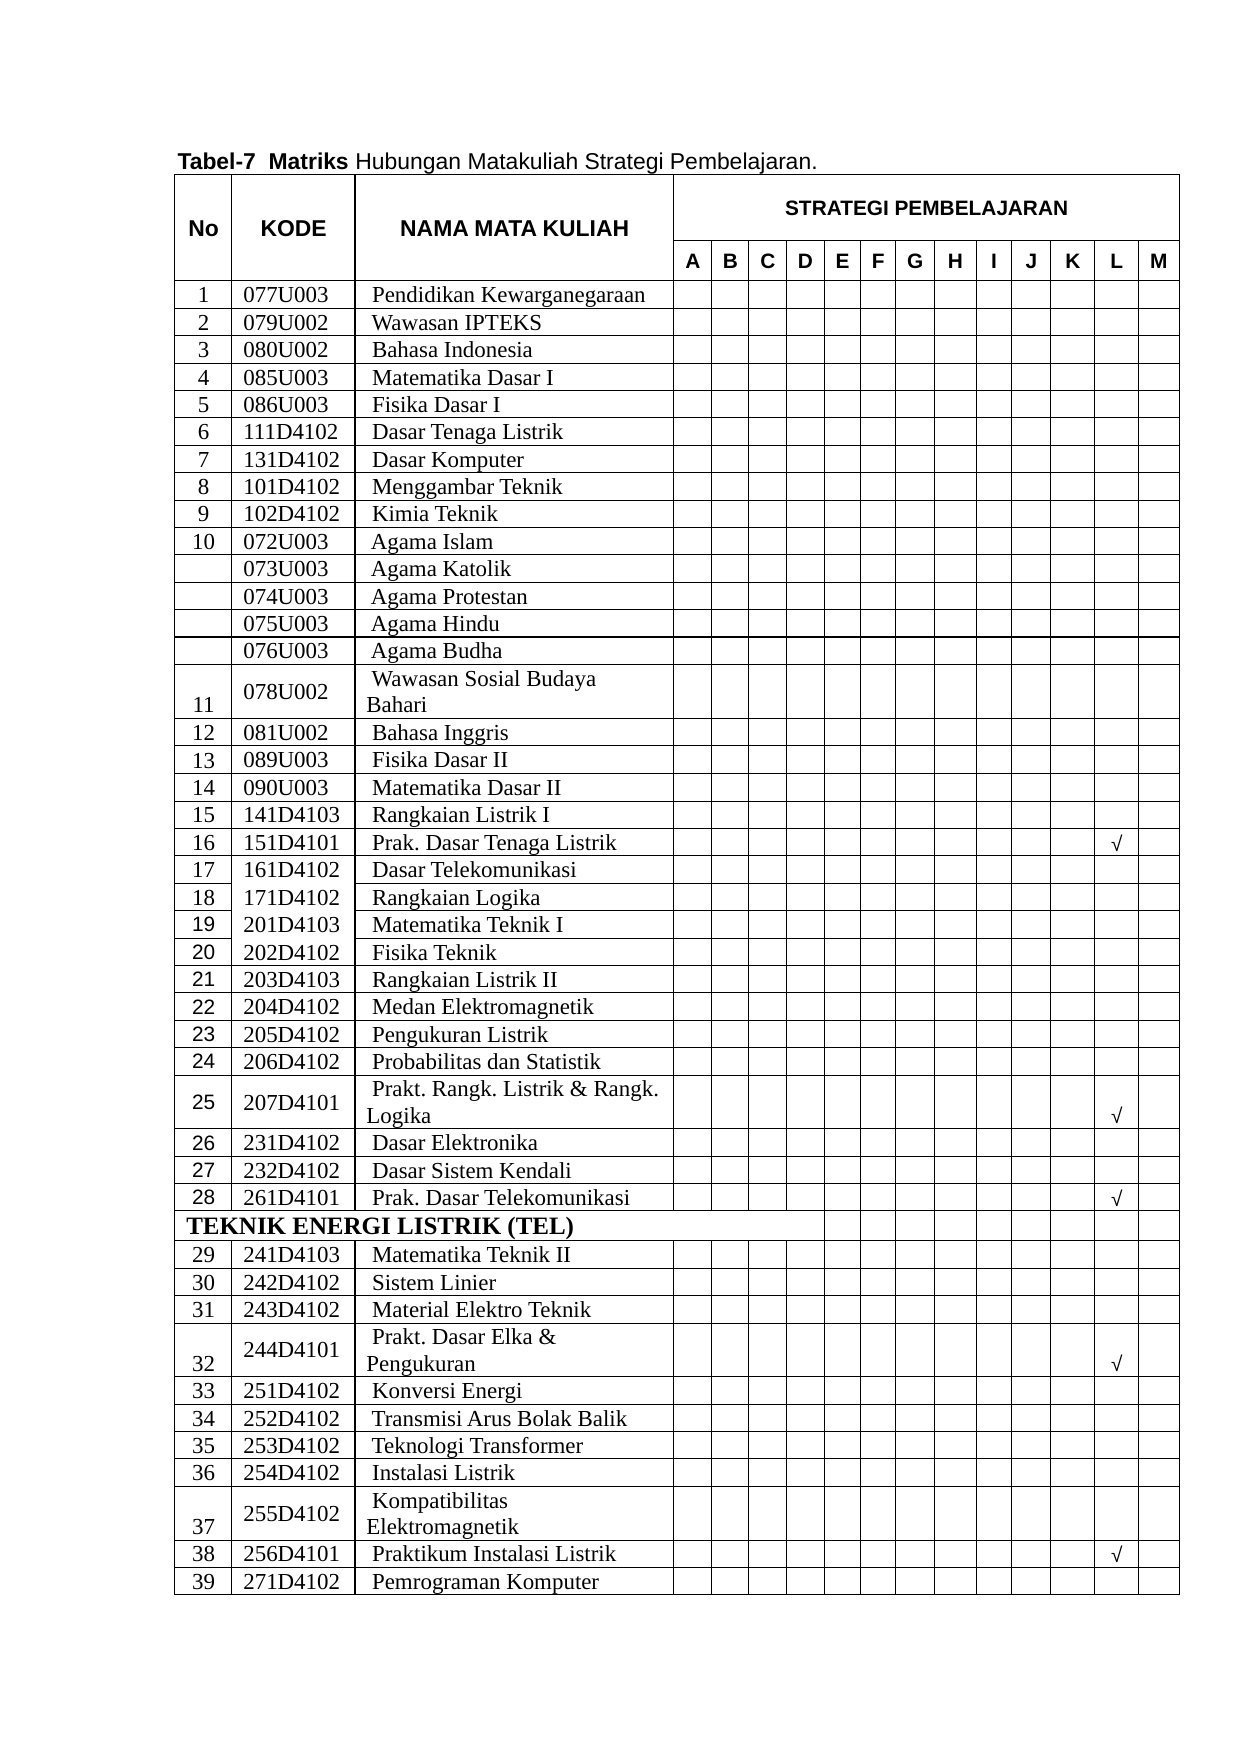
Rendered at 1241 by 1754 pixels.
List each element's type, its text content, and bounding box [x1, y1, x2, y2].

table_cell [1051, 281, 1094, 308]
table_cell [1012, 966, 1050, 992]
table_cell [674, 746, 711, 773]
table_cell [1051, 774, 1094, 801]
table_cell [896, 1157, 934, 1183]
table_cell Dasar Komputer [356, 446, 673, 472]
table_cell [896, 1129, 934, 1156]
table_cell [935, 1405, 976, 1431]
table_cell [1139, 281, 1179, 308]
table_cell [977, 391, 1011, 417]
table_cell [1012, 364, 1050, 390]
table_cell [1051, 391, 1094, 417]
table_cell [977, 1405, 1011, 1431]
table_cell [1139, 1459, 1179, 1486]
table_cell [787, 665, 824, 718]
table_cell [1139, 856, 1179, 883]
table_cell 25 [175, 1076, 231, 1128]
table_cell Probabilitas dan Statistik [356, 1048, 673, 1074]
table_cell [977, 1296, 1011, 1322]
table_cell [749, 1157, 786, 1183]
table_cell [896, 665, 934, 718]
table_cell [1051, 473, 1094, 499]
table_cell [1139, 1211, 1179, 1240]
table_cell 27 [175, 1157, 231, 1183]
table_cell F [861, 241, 895, 280]
table_cell 2 [175, 309, 231, 335]
table_cell [175, 583, 231, 609]
table_cell [977, 1487, 1011, 1539]
table_cell [749, 281, 786, 308]
table_cell [1095, 746, 1138, 773]
table_cell [977, 939, 1011, 965]
table_cell [935, 1048, 976, 1074]
table_cell [977, 528, 1011, 554]
table_cell [749, 583, 786, 609]
table_cell [1095, 939, 1138, 965]
table_cell [787, 911, 824, 937]
table_cell [749, 939, 786, 965]
table_cell Teknologi Transformer [356, 1432, 673, 1458]
table_cell 232D4102 [232, 1157, 354, 1183]
table_cell [1139, 719, 1179, 745]
table_cell [861, 528, 895, 554]
table_cell [1139, 1129, 1179, 1156]
table_cell [935, 364, 976, 390]
table_cell [1095, 281, 1138, 308]
table_cell 32 [175, 1324, 231, 1376]
table_cell [674, 446, 711, 472]
table_cell [787, 1157, 824, 1183]
table_cell [977, 1324, 1011, 1376]
table_cell [1095, 364, 1138, 390]
table_cell [1095, 911, 1138, 937]
table_cell [896, 911, 934, 937]
table_cell [825, 336, 860, 362]
table_cell 271D4102 [232, 1568, 354, 1594]
table_cell [861, 364, 895, 390]
table_cell [1051, 1129, 1094, 1156]
table_cell [712, 911, 748, 937]
table_cell [1051, 1405, 1094, 1431]
table_cell [825, 1568, 860, 1594]
table_cell [1095, 473, 1138, 499]
table_cell [977, 1541, 1011, 1567]
table_cell [977, 583, 1011, 609]
table_cell 39 [175, 1568, 231, 1594]
table_cell [1095, 802, 1138, 828]
table_cell [896, 418, 934, 445]
table_cell [712, 1129, 748, 1156]
table_cell Kimia Teknik [356, 501, 673, 527]
table_cell [749, 1076, 786, 1128]
table_cell 16 [175, 829, 231, 855]
table_cell [977, 364, 1011, 390]
table_cell [1012, 1129, 1050, 1156]
table_cell [1051, 1377, 1094, 1403]
table_cell [712, 802, 748, 828]
table_cell [1139, 528, 1179, 554]
table_cell [1139, 829, 1179, 855]
table_cell [1139, 1541, 1179, 1567]
table_cell [712, 1459, 748, 1486]
table_cell [825, 856, 860, 883]
table_cell [749, 829, 786, 855]
table_cell [712, 1269, 748, 1295]
table_cell Rangkaian Logika [356, 884, 673, 910]
table_cell [787, 1541, 824, 1567]
table_cell [787, 1377, 824, 1403]
table_cell Praktikum Instalasi Listrik [356, 1541, 673, 1567]
table_cell 30 [175, 1269, 231, 1295]
table_cell 086U003 [232, 391, 354, 417]
table_cell [1095, 1432, 1138, 1458]
table_cell [787, 774, 824, 801]
table_cell [977, 665, 1011, 718]
table_cell 244D4101 [232, 1324, 354, 1376]
table_cell [935, 939, 976, 965]
table_cell [1012, 1568, 1050, 1594]
table_cell [977, 309, 1011, 335]
table_cell [861, 610, 895, 636]
table_cell [787, 1324, 824, 1376]
table_cell [787, 939, 824, 965]
table_cell [935, 336, 976, 362]
table_cell [896, 638, 934, 664]
table_cell [1051, 638, 1094, 664]
table_cell √ [1095, 1324, 1138, 1376]
table_cell [825, 391, 860, 417]
table_cell [749, 391, 786, 417]
table_cell Agama Islam [356, 528, 673, 554]
table_cell [1095, 1296, 1138, 1322]
table_cell Transmisi Arus Bolak Balik [356, 1405, 673, 1431]
table_cell [935, 884, 976, 910]
table_cell [749, 911, 786, 937]
table_cell [1051, 1021, 1094, 1047]
table_cell [674, 884, 711, 910]
table_cell [861, 1459, 895, 1486]
table_cell [896, 1269, 934, 1295]
table_cell 37 [175, 1487, 231, 1539]
table_cell [1095, 1157, 1138, 1183]
table_cell Pendidikan Kewarganegaraan [356, 281, 673, 308]
table_cell [712, 774, 748, 801]
table_cell [861, 309, 895, 335]
table_cell [1051, 746, 1094, 773]
table_cell [935, 610, 976, 636]
table_cell [712, 1021, 748, 1047]
table_cell Pengukuran Listrik [356, 1021, 673, 1047]
table_cell 9 [175, 501, 231, 527]
table_cell [1012, 993, 1050, 1020]
table_cell [1012, 1459, 1050, 1486]
table_cell [935, 555, 976, 582]
table_cell [674, 719, 711, 745]
table_cell [896, 473, 934, 499]
table_cell [977, 911, 1011, 937]
table_cell Menggambar Teknik [356, 473, 673, 499]
table_cell 6 [175, 418, 231, 445]
table_cell [712, 1048, 748, 1074]
table_cell [1095, 446, 1138, 472]
table_cell [1095, 665, 1138, 718]
table_cell [1095, 719, 1138, 745]
table_cell [749, 665, 786, 718]
table_cell [1012, 281, 1050, 308]
table_cell [712, 1184, 748, 1210]
table_cell [1051, 884, 1094, 910]
table_cell [861, 1296, 895, 1322]
table_cell Agama Budha [356, 638, 673, 664]
table_cell [749, 1377, 786, 1403]
table_cell [749, 1568, 786, 1594]
table_cell [935, 1241, 976, 1268]
table_cell [825, 473, 860, 499]
table_cell 075U003 [232, 610, 354, 636]
table_cell [977, 1568, 1011, 1594]
table_cell [1139, 555, 1179, 582]
table_cell [787, 1296, 824, 1322]
table_cell [896, 1432, 934, 1458]
table_cell [977, 746, 1011, 773]
table_cell Matematika Dasar II [356, 774, 673, 801]
table_cell [861, 1541, 895, 1567]
table_cell [674, 1157, 711, 1183]
table_cell [861, 1324, 895, 1376]
table_cell [712, 610, 748, 636]
table_cell [1095, 1459, 1138, 1486]
table_cell [787, 638, 824, 664]
table_cell [935, 309, 976, 335]
table_cell [896, 1184, 934, 1210]
table_cell Prak. Dasar Tenaga Listrik [356, 829, 673, 855]
table_cell [1012, 1076, 1050, 1128]
table_cell [1095, 1241, 1138, 1268]
table_cell [1012, 802, 1050, 828]
table_cell [1139, 336, 1179, 362]
table_cell [825, 583, 860, 609]
table_cell [825, 719, 860, 745]
table_cell [1051, 1241, 1094, 1268]
table_cell [896, 746, 934, 773]
table_cell [787, 829, 824, 855]
table_cell [1139, 1296, 1179, 1322]
table_cell [1012, 309, 1050, 335]
table_cell [825, 802, 860, 828]
table_cell [896, 1377, 934, 1403]
table_header KODE [232, 175, 354, 280]
table_cell [1012, 1211, 1050, 1240]
table_cell [977, 1432, 1011, 1458]
table_cell 111D4102 [232, 418, 354, 445]
table_cell 205D4102 [232, 1021, 354, 1047]
table_cell 242D4102 [232, 1269, 354, 1295]
table_cell [712, 884, 748, 910]
table_cell [712, 528, 748, 554]
table_cell [749, 966, 786, 992]
table_cell [1012, 829, 1050, 855]
table_cell 078U002 [232, 665, 354, 718]
table_cell [1139, 391, 1179, 417]
table_cell [712, 1076, 748, 1128]
table_cell [712, 829, 748, 855]
table_cell [787, 610, 824, 636]
table_cell 22 [175, 993, 231, 1020]
table_cell [749, 418, 786, 445]
table_cell [712, 418, 748, 445]
table_cell [825, 1377, 860, 1403]
table_cell [861, 939, 895, 965]
table_cell [674, 1405, 711, 1431]
table_cell [1051, 719, 1094, 745]
table_cell [674, 966, 711, 992]
table_cell [1095, 336, 1138, 362]
table_cell [712, 665, 748, 718]
table_cell [935, 966, 976, 992]
table_cell [1051, 802, 1094, 828]
table_cell [935, 1269, 976, 1295]
table_cell [787, 719, 824, 745]
table_cell 243D4102 [232, 1296, 354, 1322]
table_cell [935, 1157, 976, 1183]
text Tabel-7 Matriks Hubungan Matakuliah Strategi Pembelajaran. [177, 148, 1122, 174]
table_cell [175, 555, 231, 582]
table_cell [787, 1432, 824, 1458]
table_cell [1051, 364, 1094, 390]
table_cell [712, 993, 748, 1020]
table_cell [896, 1324, 934, 1376]
table_cell [977, 1377, 1011, 1403]
table_cell A [674, 241, 711, 280]
table_cell [977, 856, 1011, 883]
table_cell [1095, 1211, 1138, 1240]
table_cell 206D4102 [232, 1048, 354, 1074]
table_cell [674, 364, 711, 390]
table_cell 102D4102 [232, 501, 354, 527]
table_cell 31 [175, 1296, 231, 1322]
table_cell [1012, 583, 1050, 609]
table_cell [1051, 610, 1094, 636]
table_cell [935, 1076, 976, 1128]
table_cell [674, 555, 711, 582]
table_cell 171D4102 [232, 883, 354, 910]
table_cell 207D4101 [232, 1076, 354, 1128]
table_cell [977, 719, 1011, 745]
table_cell 254D4102 [232, 1459, 354, 1486]
table_cell [861, 1048, 895, 1074]
table_cell [1139, 610, 1179, 636]
table_cell D [787, 241, 824, 280]
table_cell [1012, 884, 1050, 910]
table_cell [896, 1487, 934, 1539]
table_cell 24 [175, 1048, 231, 1074]
table_cell [1139, 1568, 1179, 1594]
table_cell [896, 829, 934, 855]
table_cell [935, 1021, 976, 1047]
table_cell [1139, 1432, 1179, 1458]
table_cell [1139, 1377, 1179, 1403]
table_cell K [1051, 241, 1094, 280]
table_cell [674, 1076, 711, 1128]
table_cell [1051, 1568, 1094, 1594]
table_cell [1139, 583, 1179, 609]
table_cell [825, 610, 860, 636]
table_cell [935, 1459, 976, 1486]
table_cell [861, 1129, 895, 1156]
table_cell Fisika Teknik [356, 939, 673, 965]
table_cell [896, 856, 934, 883]
table_cell [896, 281, 934, 308]
table_cell [1095, 309, 1138, 335]
table_cell [674, 856, 711, 883]
table_cell Kompatibilitas Elektromagnetik [356, 1487, 673, 1539]
table_cell [896, 1541, 934, 1567]
table_cell [1012, 911, 1050, 937]
table_cell [787, 418, 824, 445]
table_cell [674, 911, 711, 937]
table_cell [749, 774, 786, 801]
table_cell Agama Katolik [356, 555, 673, 582]
table_cell [749, 610, 786, 636]
table_cell [1051, 1296, 1094, 1322]
table_cell √ [1095, 1541, 1138, 1567]
table_cell [787, 446, 824, 472]
table_cell [712, 1157, 748, 1183]
table_cell [935, 446, 976, 472]
table_cell [861, 1211, 895, 1240]
table_cell [825, 966, 860, 992]
table_cell Fisika Dasar II [356, 746, 673, 773]
table_cell √ [1095, 1184, 1138, 1210]
table_cell [787, 856, 824, 883]
table_cell 151D4101 [232, 829, 354, 855]
table_cell [1095, 528, 1138, 554]
table_cell [825, 829, 860, 855]
table_cell [861, 418, 895, 445]
table_cell [1051, 939, 1094, 965]
table_cell [1139, 884, 1179, 910]
table_cell [787, 555, 824, 582]
table_cell J [1012, 241, 1050, 280]
table_cell 074U003 [232, 583, 354, 609]
table_cell [674, 1432, 711, 1458]
table_cell 241D4103 [232, 1241, 354, 1268]
table_cell Agama Protestan [356, 583, 673, 609]
table_cell [787, 746, 824, 773]
table_cell [1051, 665, 1094, 718]
table_cell [1095, 638, 1138, 664]
table_cell [861, 746, 895, 773]
table_cell [825, 746, 860, 773]
table_cell [674, 638, 711, 664]
table_cell [825, 1487, 860, 1539]
table_cell [935, 473, 976, 499]
table_cell Dasar Telekomunikasi [356, 856, 673, 883]
table_cell [674, 281, 711, 308]
table_cell [674, 1021, 711, 1047]
table_cell [825, 501, 860, 527]
table_cell [1139, 1405, 1179, 1431]
table_cell 17 [175, 856, 231, 883]
table_cell [977, 418, 1011, 445]
table_cell [674, 1324, 711, 1376]
table_cell [1012, 638, 1050, 664]
table_cell [825, 1021, 860, 1047]
table_cell [935, 719, 976, 745]
table_cell [935, 856, 976, 883]
table_cell 080U002 [232, 336, 354, 362]
table_cell [935, 391, 976, 417]
table_cell [1095, 610, 1138, 636]
table_cell Medan Elektromagnetik [356, 993, 673, 1020]
table_cell [1095, 583, 1138, 609]
table_cell [861, 501, 895, 527]
table_cell [674, 1296, 711, 1322]
table_cell [861, 1432, 895, 1458]
table_cell [1051, 1048, 1094, 1074]
table_cell Prak. Dasar Telekomunikasi [356, 1184, 673, 1210]
table_cell [825, 1459, 860, 1486]
table_cell [1095, 555, 1138, 582]
table_cell [861, 1377, 895, 1403]
table_cell 252D4102 [232, 1405, 354, 1431]
table_cell [935, 665, 976, 718]
table_cell [712, 473, 748, 499]
table_cell [674, 309, 711, 335]
table_cell [825, 1241, 860, 1268]
table_cell Matematika Dasar I [356, 364, 673, 390]
table_cell [1012, 1269, 1050, 1295]
table_cell [749, 802, 786, 828]
table_cell Sistem Linier [356, 1269, 673, 1295]
table_cell [787, 993, 824, 1020]
table_cell [825, 1405, 860, 1431]
table_cell [1012, 1296, 1050, 1322]
table_cell [825, 1048, 860, 1074]
table_cell [935, 638, 976, 664]
table_cell [175, 610, 231, 636]
table_cell [674, 501, 711, 527]
table_cell 131D4102 [232, 446, 354, 472]
table_cell [1012, 1048, 1050, 1074]
table_cell [749, 719, 786, 745]
table_cell [1051, 336, 1094, 362]
table_cell [787, 1568, 824, 1594]
table_cell [787, 391, 824, 417]
table_cell [896, 719, 934, 745]
table_cell 077U003 [232, 281, 354, 308]
table_cell 251D4102 [232, 1377, 354, 1403]
table_cell [1012, 1021, 1050, 1047]
table_cell [1051, 418, 1094, 445]
table_cell Matematika Teknik I [356, 911, 673, 937]
table_cell [861, 856, 895, 883]
table_cell [674, 610, 711, 636]
table_cell M [1139, 241, 1179, 280]
table_cell [861, 446, 895, 472]
table_cell [1139, 418, 1179, 445]
table_cell [825, 281, 860, 308]
table_cell [1051, 1076, 1094, 1128]
table_cell Dasar Sistem Kendali [356, 1157, 673, 1183]
table_cell 161D4102 [232, 856, 354, 883]
table_cell 261D4101 [232, 1184, 354, 1210]
table_cell 085U003 [232, 364, 354, 390]
table_cell [825, 638, 860, 664]
table_cell [712, 638, 748, 664]
table_cell [674, 391, 711, 417]
table_cell [787, 1269, 824, 1295]
table_cell [1012, 418, 1050, 445]
table_cell [977, 966, 1011, 992]
table_cell [1095, 1021, 1138, 1047]
table_cell [787, 1487, 824, 1539]
table_cell 33 [175, 1377, 231, 1403]
table_cell [896, 309, 934, 335]
table_cell [1139, 746, 1179, 773]
table_cell 7 [175, 446, 231, 472]
table_cell [861, 336, 895, 362]
table_cell [749, 856, 786, 883]
table_cell [1051, 829, 1094, 855]
table_cell [674, 1241, 711, 1268]
table_cell [1139, 638, 1179, 664]
table_cell [1139, 501, 1179, 527]
table_cell 29 [175, 1241, 231, 1268]
table_cell [861, 555, 895, 582]
table_cell [1051, 911, 1094, 937]
table_cell Rangkaian Listrik I [356, 802, 673, 828]
table_cell [1139, 665, 1179, 718]
table_cell [712, 1487, 748, 1539]
table_cell [977, 446, 1011, 472]
table_cell Wawasan IPTEKS [356, 309, 673, 335]
table_cell [861, 719, 895, 745]
table_cell [861, 665, 895, 718]
table_cell [712, 856, 748, 883]
table_cell [1012, 391, 1050, 417]
table_cell [1012, 665, 1050, 718]
table_cell [896, 583, 934, 609]
table_cell [977, 336, 1011, 362]
table_cell [977, 993, 1011, 1020]
table_cell [749, 1184, 786, 1210]
table_cell [825, 555, 860, 582]
table_cell 12 [175, 719, 231, 745]
table_cell [674, 583, 711, 609]
table_cell [1139, 1487, 1179, 1539]
table_cell 11 [175, 665, 231, 718]
table_cell [896, 610, 934, 636]
table_cell [825, 1184, 860, 1210]
table_cell [861, 884, 895, 910]
table_cell [787, 1459, 824, 1486]
table_cell [825, 1324, 860, 1376]
table_cell [749, 1324, 786, 1376]
table_cell [1139, 802, 1179, 828]
table_cell 3 [175, 336, 231, 362]
table_cell [861, 1076, 895, 1128]
table_cell [935, 993, 976, 1020]
table_cell [861, 966, 895, 992]
table_cell Fisika Dasar I [356, 391, 673, 417]
table_cell [1139, 939, 1179, 965]
table_cell [825, 1541, 860, 1567]
table_cell [896, 1021, 934, 1047]
table_cell [712, 336, 748, 362]
table_cell 19 [175, 911, 231, 937]
table_cell [977, 638, 1011, 664]
table_cell [977, 774, 1011, 801]
table_cell 20 [175, 939, 231, 965]
table_cell [896, 884, 934, 910]
table_cell [1139, 1021, 1179, 1047]
table_cell [674, 1377, 711, 1403]
table_cell [935, 911, 976, 937]
table_cell 36 [175, 1459, 231, 1486]
table_cell [1051, 1432, 1094, 1458]
table_cell [712, 583, 748, 609]
table_cell [712, 719, 748, 745]
table_cell [935, 1211, 976, 1240]
table_cell [825, 911, 860, 937]
table_cell [1139, 1324, 1179, 1376]
table_cell [896, 1405, 934, 1431]
table_cell [935, 1568, 976, 1594]
table_cell 23 [175, 1021, 231, 1047]
table_cell [674, 1459, 711, 1486]
table_cell [787, 1021, 824, 1047]
table_cell [935, 774, 976, 801]
table_cell [1051, 856, 1094, 883]
table_cell 35 [175, 1432, 231, 1458]
table_cell Dasar Elektronika [356, 1129, 673, 1156]
table_cell [861, 638, 895, 664]
table_cell [977, 1076, 1011, 1128]
table_cell [935, 1324, 976, 1376]
table_cell [896, 939, 934, 965]
table_cell 073U003 [232, 555, 354, 582]
table_cell [749, 884, 786, 910]
table_cell [825, 418, 860, 445]
table_cell TEKNIK ENERGI LISTRIK (TEL) [175, 1211, 824, 1240]
table_cell Dasar Tenaga Listrik [356, 418, 673, 445]
table_cell [861, 1568, 895, 1594]
table_cell [935, 418, 976, 445]
table_cell [1012, 1405, 1050, 1431]
table_cell [674, 774, 711, 801]
table_cell [1095, 501, 1138, 527]
table_cell 21 [175, 966, 231, 992]
table_cell 14 [175, 774, 231, 801]
table_cell [787, 364, 824, 390]
table_cell [1095, 856, 1138, 883]
table_cell [674, 802, 711, 828]
table_cell 10 [175, 528, 231, 554]
table_cell [749, 555, 786, 582]
table_cell Konversi Energi [356, 1377, 673, 1403]
table_cell [861, 1241, 895, 1268]
table_cell [1012, 719, 1050, 745]
table_cell [1139, 1184, 1179, 1210]
table_cell [1012, 501, 1050, 527]
table_cell 18 [175, 884, 231, 910]
table_cell [787, 336, 824, 362]
table_cell [977, 1157, 1011, 1183]
table_cell [1012, 528, 1050, 554]
table_cell 141D4103 [232, 802, 354, 828]
table_cell [977, 1184, 1011, 1210]
table_cell 081U002 [232, 719, 354, 745]
table_cell [749, 1296, 786, 1322]
table_header STRATEGI PEMBELAJARAN [674, 175, 1179, 240]
table_cell [935, 1184, 976, 1210]
table_cell [749, 1269, 786, 1295]
table_cell [825, 446, 860, 472]
table_cell [896, 446, 934, 472]
table_cell [825, 665, 860, 718]
table_cell [861, 583, 895, 609]
table_cell [896, 391, 934, 417]
table_cell [896, 555, 934, 582]
table_cell Bahasa Indonesia [356, 336, 673, 362]
table_cell [1012, 1487, 1050, 1539]
table_cell [712, 1241, 748, 1268]
table_header NAMA MATA KULIAH [356, 175, 673, 280]
table_cell 090U003 [232, 774, 354, 801]
table_cell Pemrograman Komputer [356, 1568, 673, 1594]
table_cell 34 [175, 1405, 231, 1431]
table_cell [1095, 774, 1138, 801]
table_cell [787, 966, 824, 992]
table_cell [977, 829, 1011, 855]
table_cell [896, 501, 934, 527]
table_cell [787, 1405, 824, 1431]
table_cell [861, 1184, 895, 1210]
table_cell [674, 1184, 711, 1210]
table_cell [861, 911, 895, 937]
table_cell Material Elektro Teknik [356, 1296, 673, 1322]
table_cell [896, 966, 934, 992]
table_cell [825, 1129, 860, 1156]
table_cell [977, 1241, 1011, 1268]
table_cell [749, 1021, 786, 1047]
table_cell Bahasa Inggris [356, 719, 673, 745]
table_cell [1095, 1568, 1138, 1594]
table_cell [674, 1269, 711, 1295]
table_cell [749, 336, 786, 362]
table_cell [1012, 336, 1050, 362]
table_cell [935, 1377, 976, 1403]
table_cell 089U003 [232, 746, 354, 773]
table_cell [1095, 993, 1138, 1020]
table_cell [712, 391, 748, 417]
table_cell [861, 1157, 895, 1183]
table_cell [1012, 746, 1050, 773]
table_cell I [977, 241, 1011, 280]
table_cell [1051, 993, 1094, 1020]
table_cell [935, 1487, 976, 1539]
table_cell [1012, 939, 1050, 965]
table_cell [1051, 583, 1094, 609]
table_cell [1012, 1157, 1050, 1183]
table_cell [1139, 1048, 1179, 1074]
table_cell [1051, 1269, 1094, 1295]
table_cell [935, 281, 976, 308]
table_cell Wawasan Sosial Budaya Bahari [356, 665, 673, 718]
table_cell [1012, 1241, 1050, 1268]
table_cell [175, 638, 231, 664]
table_cell [825, 993, 860, 1020]
table_cell [1012, 473, 1050, 499]
table_cell [896, 364, 934, 390]
table_cell [896, 802, 934, 828]
table_cell [977, 1269, 1011, 1295]
table_cell [1012, 774, 1050, 801]
table_cell [935, 1129, 976, 1156]
table_cell [787, 1129, 824, 1156]
table_cell [935, 583, 976, 609]
table_cell [749, 473, 786, 499]
table_cell [787, 528, 824, 554]
table_cell [896, 1296, 934, 1322]
table_cell [896, 1459, 934, 1486]
table_cell [1051, 966, 1094, 992]
table_cell [749, 364, 786, 390]
table_cell 072U003 [232, 528, 354, 554]
table_cell [787, 1048, 824, 1074]
table_cell [1095, 1487, 1138, 1539]
table_cell [1051, 501, 1094, 527]
table_cell [712, 446, 748, 472]
table_cell 4 [175, 364, 231, 390]
table_cell [896, 1076, 934, 1128]
table_cell [1095, 1129, 1138, 1156]
table_cell [749, 1487, 786, 1539]
table_cell 204D4102 [232, 993, 354, 1020]
table_cell [787, 309, 824, 335]
table_cell [977, 802, 1011, 828]
table_cell [825, 1157, 860, 1183]
table_cell [749, 746, 786, 773]
table_cell [674, 336, 711, 362]
table_cell [825, 1296, 860, 1322]
table_cell [749, 1459, 786, 1486]
table_cell [1139, 1269, 1179, 1295]
table_cell [1139, 1241, 1179, 1268]
table_cell [896, 993, 934, 1020]
table_cell 28 [175, 1184, 231, 1210]
table_cell [977, 1129, 1011, 1156]
table_cell Agama Hindu [356, 610, 673, 636]
table_cell [674, 1568, 711, 1594]
table_cell [825, 774, 860, 801]
table_cell [787, 1076, 824, 1128]
table_header No [175, 175, 231, 280]
table_cell Prakt. Rangk. Listrik & Rangk. Logika [356, 1076, 673, 1128]
table_cell 1 [175, 281, 231, 308]
table_cell [861, 473, 895, 499]
table_cell [712, 309, 748, 335]
table_cell [1095, 391, 1138, 417]
table_cell [749, 1129, 786, 1156]
table_cell 5 [175, 391, 231, 417]
table_cell [1139, 446, 1179, 472]
table_cell [977, 281, 1011, 308]
table_cell 203D4103 [232, 966, 354, 992]
table_cell [674, 829, 711, 855]
table_cell 255D4102 [232, 1487, 354, 1539]
table_cell [712, 1405, 748, 1431]
table_cell [712, 1296, 748, 1322]
table_cell [712, 966, 748, 992]
table_cell [1012, 1432, 1050, 1458]
table_cell 38 [175, 1541, 231, 1567]
table_cell [749, 1048, 786, 1074]
table_cell [1012, 555, 1050, 582]
table_cell [712, 1541, 748, 1567]
table_cell [1095, 1048, 1138, 1074]
table_cell [977, 1459, 1011, 1486]
table_cell 079U002 [232, 309, 354, 335]
table_cell [1095, 1405, 1138, 1431]
table_cell [787, 884, 824, 910]
table_cell [749, 309, 786, 335]
table_cell [825, 309, 860, 335]
table_cell [977, 1048, 1011, 1074]
table_cell [1139, 911, 1179, 937]
table_cell [825, 1269, 860, 1295]
table_cell [1139, 966, 1179, 992]
table_cell [861, 774, 895, 801]
table_cell 13 [175, 746, 231, 773]
table_cell [674, 1487, 711, 1539]
table_cell [712, 1568, 748, 1594]
table_cell [1139, 993, 1179, 1020]
table_cell [977, 1211, 1011, 1240]
table_cell [1095, 966, 1138, 992]
table_cell [977, 1021, 1011, 1047]
table_cell 231D4102 [232, 1129, 354, 1156]
table_cell [1095, 1377, 1138, 1403]
table_cell [861, 281, 895, 308]
table_cell [712, 364, 748, 390]
table_cell [787, 501, 824, 527]
table_cell [861, 391, 895, 417]
table_cell [749, 1405, 786, 1431]
table_cell [977, 555, 1011, 582]
table_cell [1012, 446, 1050, 472]
table_cell Matematika Teknik II [356, 1241, 673, 1268]
table_cell [749, 1432, 786, 1458]
table_cell [935, 501, 976, 527]
table_cell [861, 1269, 895, 1295]
table_cell [1012, 610, 1050, 636]
table_cell [749, 1241, 786, 1268]
table_cell [674, 993, 711, 1020]
table_cell [977, 884, 1011, 910]
table_cell [1051, 1459, 1094, 1486]
table_cell √ [1095, 1076, 1138, 1128]
table_cell Instalasi Listrik [356, 1459, 673, 1486]
table_cell [674, 665, 711, 718]
table_cell [1051, 528, 1094, 554]
table_cell [712, 1377, 748, 1403]
table_cell [861, 1021, 895, 1047]
table_cell [787, 473, 824, 499]
table_cell [1051, 1211, 1094, 1240]
table_cell [977, 501, 1011, 527]
table_cell [977, 610, 1011, 636]
table_cell [674, 1129, 711, 1156]
table_cell [935, 1296, 976, 1322]
table_cell [674, 473, 711, 499]
table_cell [861, 1487, 895, 1539]
table_cell G [896, 241, 934, 280]
table_cell [1051, 446, 1094, 472]
table_cell [1051, 1541, 1094, 1567]
table_cell 101D4102 [232, 473, 354, 499]
table_cell [1051, 1487, 1094, 1539]
table_cell [749, 1541, 786, 1567]
table_cell [935, 528, 976, 554]
table_cell 253D4102 [232, 1432, 354, 1458]
table_cell [1051, 1324, 1094, 1376]
table_cell [896, 336, 934, 362]
table_cell [712, 746, 748, 773]
table_cell [787, 281, 824, 308]
table_cell [935, 829, 976, 855]
table_cell [749, 501, 786, 527]
table_cell [787, 583, 824, 609]
table_cell [1095, 418, 1138, 445]
table_cell [896, 774, 934, 801]
table_cell [712, 1432, 748, 1458]
table_cell [1012, 1324, 1050, 1376]
table_cell [749, 528, 786, 554]
table_cell L [1095, 241, 1138, 280]
table_cell [674, 1048, 711, 1074]
table_cell √ [1095, 829, 1138, 855]
table_cell [1139, 774, 1179, 801]
table_cell [896, 1241, 934, 1268]
table_cell E [825, 241, 860, 280]
table_cell [1012, 856, 1050, 883]
table_cell [935, 746, 976, 773]
table_cell Rangkaian Listrik II [356, 966, 673, 992]
table_cell [861, 829, 895, 855]
table_cell [825, 364, 860, 390]
table_cell [1139, 364, 1179, 390]
table_cell [1139, 1157, 1179, 1183]
table_cell [935, 1541, 976, 1567]
table_cell [896, 1211, 934, 1240]
table_cell [787, 802, 824, 828]
table_cell [861, 1405, 895, 1431]
table_cell [861, 993, 895, 1020]
table_cell [674, 528, 711, 554]
table_cell [825, 528, 860, 554]
table_cell [712, 1324, 748, 1376]
table_cell [1051, 309, 1094, 335]
table_cell [1095, 884, 1138, 910]
table_cell [749, 993, 786, 1020]
table_cell [861, 802, 895, 828]
table_cell [1139, 473, 1179, 499]
table_cell [674, 418, 711, 445]
table_cell B [712, 241, 748, 280]
table_cell 202D4102 [232, 938, 354, 965]
table_cell [896, 1048, 934, 1074]
table_cell [1095, 1269, 1138, 1295]
table_cell [674, 939, 711, 965]
table_cell 201D4103 [232, 910, 354, 937]
table_cell [825, 884, 860, 910]
table_cell H [935, 241, 976, 280]
table_cell [749, 638, 786, 664]
table_cell [977, 473, 1011, 499]
table_cell [787, 1241, 824, 1268]
table_cell 26 [175, 1129, 231, 1156]
table_cell [749, 446, 786, 472]
table_cell [1012, 1184, 1050, 1210]
table_cell [787, 1184, 824, 1210]
table_cell 256D4101 [232, 1541, 354, 1567]
table_cell [935, 802, 976, 828]
table_cell [825, 939, 860, 965]
table_cell C [749, 241, 786, 280]
table_cell [896, 528, 934, 554]
table_cell [1051, 1184, 1094, 1210]
table_cell [1012, 1377, 1050, 1403]
table_cell [674, 1541, 711, 1567]
table_cell [1051, 1157, 1094, 1183]
table_cell [1012, 1541, 1050, 1567]
table_cell [1139, 309, 1179, 335]
table_cell [712, 555, 748, 582]
table_cell [712, 501, 748, 527]
table_cell [1139, 1076, 1179, 1128]
table_cell Prakt. Dasar Elka & Pengukuran [356, 1324, 673, 1376]
table_cell [1051, 555, 1094, 582]
table_cell 8 [175, 473, 231, 499]
table_cell [712, 939, 748, 965]
table_cell [935, 1432, 976, 1458]
table_cell 15 [175, 802, 231, 828]
table_cell 076U003 [232, 638, 354, 664]
table_cell [825, 1211, 860, 1240]
table_cell [825, 1432, 860, 1458]
table_cell [712, 281, 748, 308]
table_cell [896, 1568, 934, 1594]
table_cell [825, 1076, 860, 1128]
